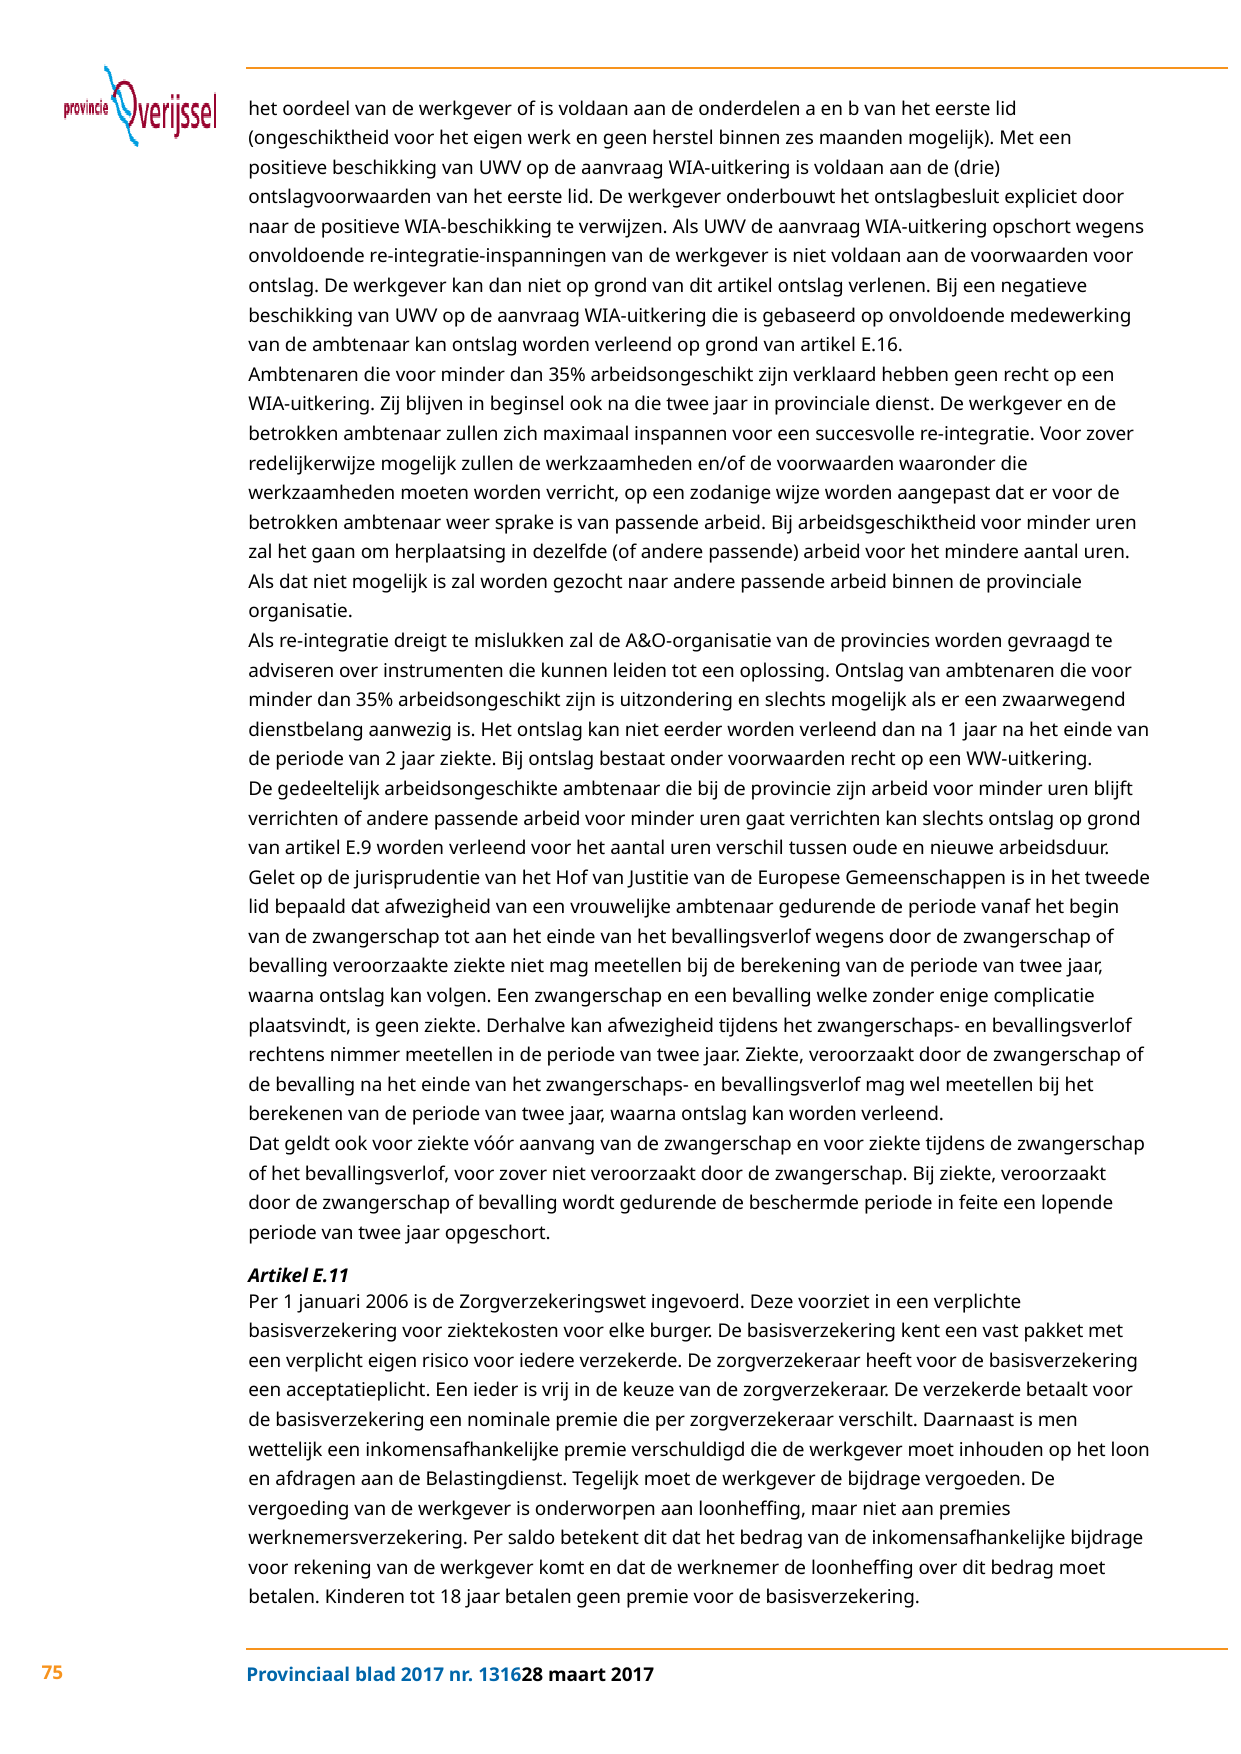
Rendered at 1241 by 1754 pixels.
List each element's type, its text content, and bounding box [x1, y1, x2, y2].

text De gedeeltelijk arbeidsongeschikte ambtenaar die bij de provincie zijn arbeid voor minder uren blijft verrichten of andere passende arbeid voor minder uren gaat verrichten kan slechts ontslag op grond van artikel E.9 worden verleend voor het aantal uren verschil tussen oude en nieuwe arbeidsduur. [248, 775, 1152, 860]
text Dat geldt ook voor ziekte vóór aanvang van de zwangerschap en voor ziekte tijdens de zwangerschap of het bevallingsverlof, voor zover niet veroorzaakt door de zwangerschap. Bij ziekte, veroorzaakt door de zwangerschap of bevalling wordt gedurende de beschermde periode in feite een lopende periode van twee jaar opgeschort. [248, 1130, 1152, 1245]
text Per 1 januari 2006 is de Zorgverzekeringswet ingevoerd. Deze voorziet in een verplichte basisverzekering voor ziektekosten voor elke burger. De basisverzekering kent een vast pakket met een verplicht eigen risico voor iedere verzekerde. De zorgverzekeraar heeft voor de basisverzekering een acceptatieplicht. Een ieder is vrij in de keuze van de zorgverzekeraar. De verzekerde betaalt voor de basisverzekering een nominale premie die per zorgverzekeraar verschilt. Daarnaast is men wettelijk een inkomensafhankelijke premie verschuldigd die de werkgever moet inhouden op het loon en afdragen aan de Belastingdienst. Tegelijk moet de werkgever de bijdrage vergoeden. De vergoeding van de werkgever is onderworpen aan loonheffing, maar niet aan premies werknemersverzekering. Per saldo betekent dit dat het bedrag van de inkomensafhankelijke bijdrage voor rekening van de werkgever komt en dat de werknemer de loonheffing over dit bedrag moet betalen. Kinderen tot 18 jaar betalen geen premie voor de basisverzekering. [248, 1288, 1152, 1609]
text Artikel E.11 [248, 1262, 1152, 1288]
picture [41, 47, 231, 172]
text het oordeel van de werkgever of is voldaan aan de onderdelen a en b van het eerste lid (ongeschiktheid voor het eigen werk en geen herstel binnen zes maanden mogelijk). Met een positieve beschikking van UWV op de aanvraag WIA-uitkering is voldaan aan de (drie) ontslagvoorwaarden van het eerste lid. De werkgever onderbouwt het ontslagbesluit expliciet door naar de positieve WIA-beschikking te verwijzen. Als UWV de aanvraag WIA-uitkering opschort wegens onvoldoende re-integratie-inspanningen van de werkgever is niet voldaan aan de voorwaarden voor ontslag. De werkgever kan dan niet op grond van dit artikel ontslag verlenen. Bij een negatieve beschikking van UWV op de aanvraag WIA-uitkering die is gebaseerd op onvoldoende medewerking van de ambtenaar kan ontslag worden verleend op grond van artikel E.16. [248, 95, 1152, 357]
text Als re-integratie dreigt te mislukken zal de A&O-organisatie van de provincies worden gevraagd te adviseren over instrumenten die kunnen leiden tot een oplossing. Ontslag van ambtenaren die voor minder dan 35% arbeidsongeschikt zijn is uitzondering en slechts mogelijk als er een zwaarwegend dienstbelang aanwezig is. Het ontslag kan niet eerder worden verleend dan na 1 jaar na het einde van de periode van 2 jaar ziekte. Bij ontslag bestaat onder voorwaarden recht op een WW-uitkering. [248, 627, 1152, 771]
text Ambtenaren die voor minder dan 35% arbeidsongeschikt zijn verklaard hebben geen recht op een WIA-uitkering. Zij blijven in beginsel ook na die twee jaar in provinciale dienst. De werkgever en de betrokken ambtenaar zullen zich maximaal inspannen voor een succesvolle re-integratie. Voor zover redelijkerwijze mogelijk zullen de werkzaamheden en/of de voorwaarden waaronder die werkzaamheden moeten worden verricht, op een zodanige wijze worden aangepast dat er voor de betrokken ambtenaar weer sprake is van passende arbeid. Bij arbeidsgeschiktheid voor minder uren zal het gaan om herplaatsing in dezelfde (of andere passende) arbeid voor het mindere aantal uren. Als dat niet mogelijk is zal worden gezocht naar andere passende arbeid binnen de provinciale organisatie. [248, 361, 1152, 623]
text Gelet op de jurisprudentie van het Hof van Justitie van de Europese Gemeenschappen is in het tweede lid bepaald dat afwezigheid van een vrouwelijke ambtenaar gedurende de periode vanaf het begin van de zwangerschap tot aan het einde van het bevallingsverlof wegens door de zwangerschap of bevalling veroorzaakte ziekte niet mag meetellen bij de berekening van de periode van twee jaar, waarna ontslag kan volgen. Een zwangerschap en een bevalling welke zonder enige complicatie plaatsvindt, is geen ziekte. Derhalve kan afwezigheid tijdens het zwangerschaps- en bevallingsverlof rechtens nimmer meetellen in de periode van twee jaar. Ziekte, veroorzaakt door de zwangerschap of de bevalling na het einde van het zwangerschaps- en bevallingsverlof mag wel meetellen bij het berekenen van de periode van twee jaar, waarna ontslag kan worden verleend. [248, 864, 1152, 1126]
